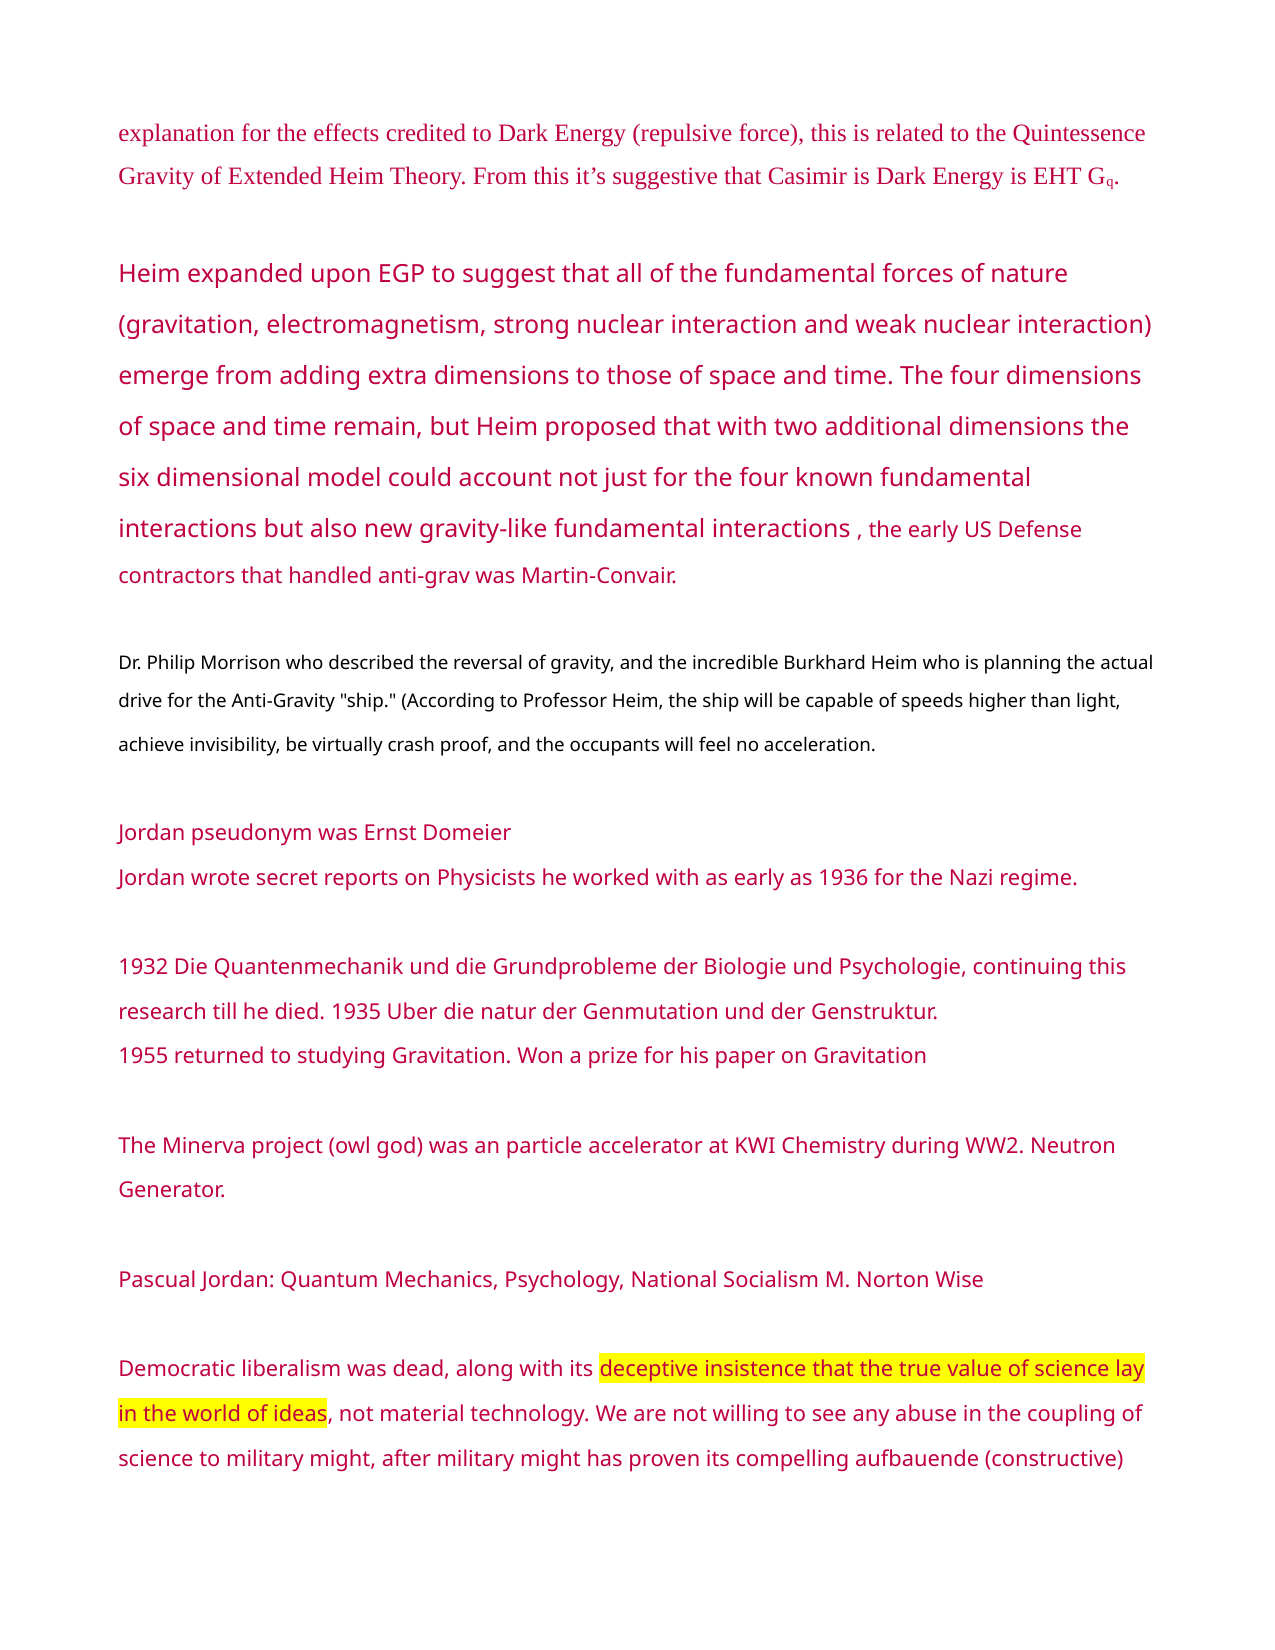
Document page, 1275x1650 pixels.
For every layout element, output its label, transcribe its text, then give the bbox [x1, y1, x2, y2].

text Heim expanded upon EGP to suggest that all of the fundamental forces of nature (gravitation, electromagnetism, strong nuclear interaction and weak nuclear interaction) emerge from adding extra dimensions to those of space and time. The four dimensions of space and time remain, but Heim proposed that with two additional dimensions the six dimensional model could account not just for the four known fundamental interactions but also new gravity-like fundamental interactions , the early US Defense contractors that handled anti-grav was Martin-Convair. [118, 255, 1157, 589]
text Jordan wrote secret reports on Physicists he worked with as early as 1936 for the Nazi regime. [118, 862, 1157, 891]
text Dr. Philip Morrison who described the reversal of gravity, and the incredible Burkhard Heim who is planning the actual drive for the Anti-Gravity "ship." (According to Professor Heim, the ship will be capable of speeds higher than light, achieve invisibility, be virtually crash proof, and the occupants will feel no acceleration. [118, 649, 1157, 757]
text Democratic liberalism was dead, along with its deceptive insistence that the true value of science lay in the world of ideas, not material technology. We are not willing to see any abuse in the coupling of science to military might, after military might has proven its compelling aufbauende (constructive) [118, 1353, 1157, 1472]
text explanation for the effects credited to Dark Energy (repulsive force), this is related to the Quintessence Gravity of Extended Heim Theory. From this it’s suggestive that Casimir is Dark Energy is EHT Gq. [118, 118, 1157, 190]
text Jordan pseudonym was Ernst Domeier [118, 817, 1157, 847]
text Pascual Jordan: Quantum Mechanics, Psychology, National Socialism M. Norton Wise [118, 1264, 1157, 1294]
text 1955 returned to studying Gravitation. Won a prize for his paper on Gravitation [118, 1040, 1157, 1070]
text The Minerva project (owl god) was an particle accelerator at KWI Chemistry during WW2. Neutron Generator. [118, 1130, 1157, 1204]
text 1932 Die Quantenmechanik und die Grundprobleme der Biologie und Psychologie, continuing this research till he died. 1935 Uber die natur der Genmutation und der Genstruktur. [118, 951, 1157, 1026]
